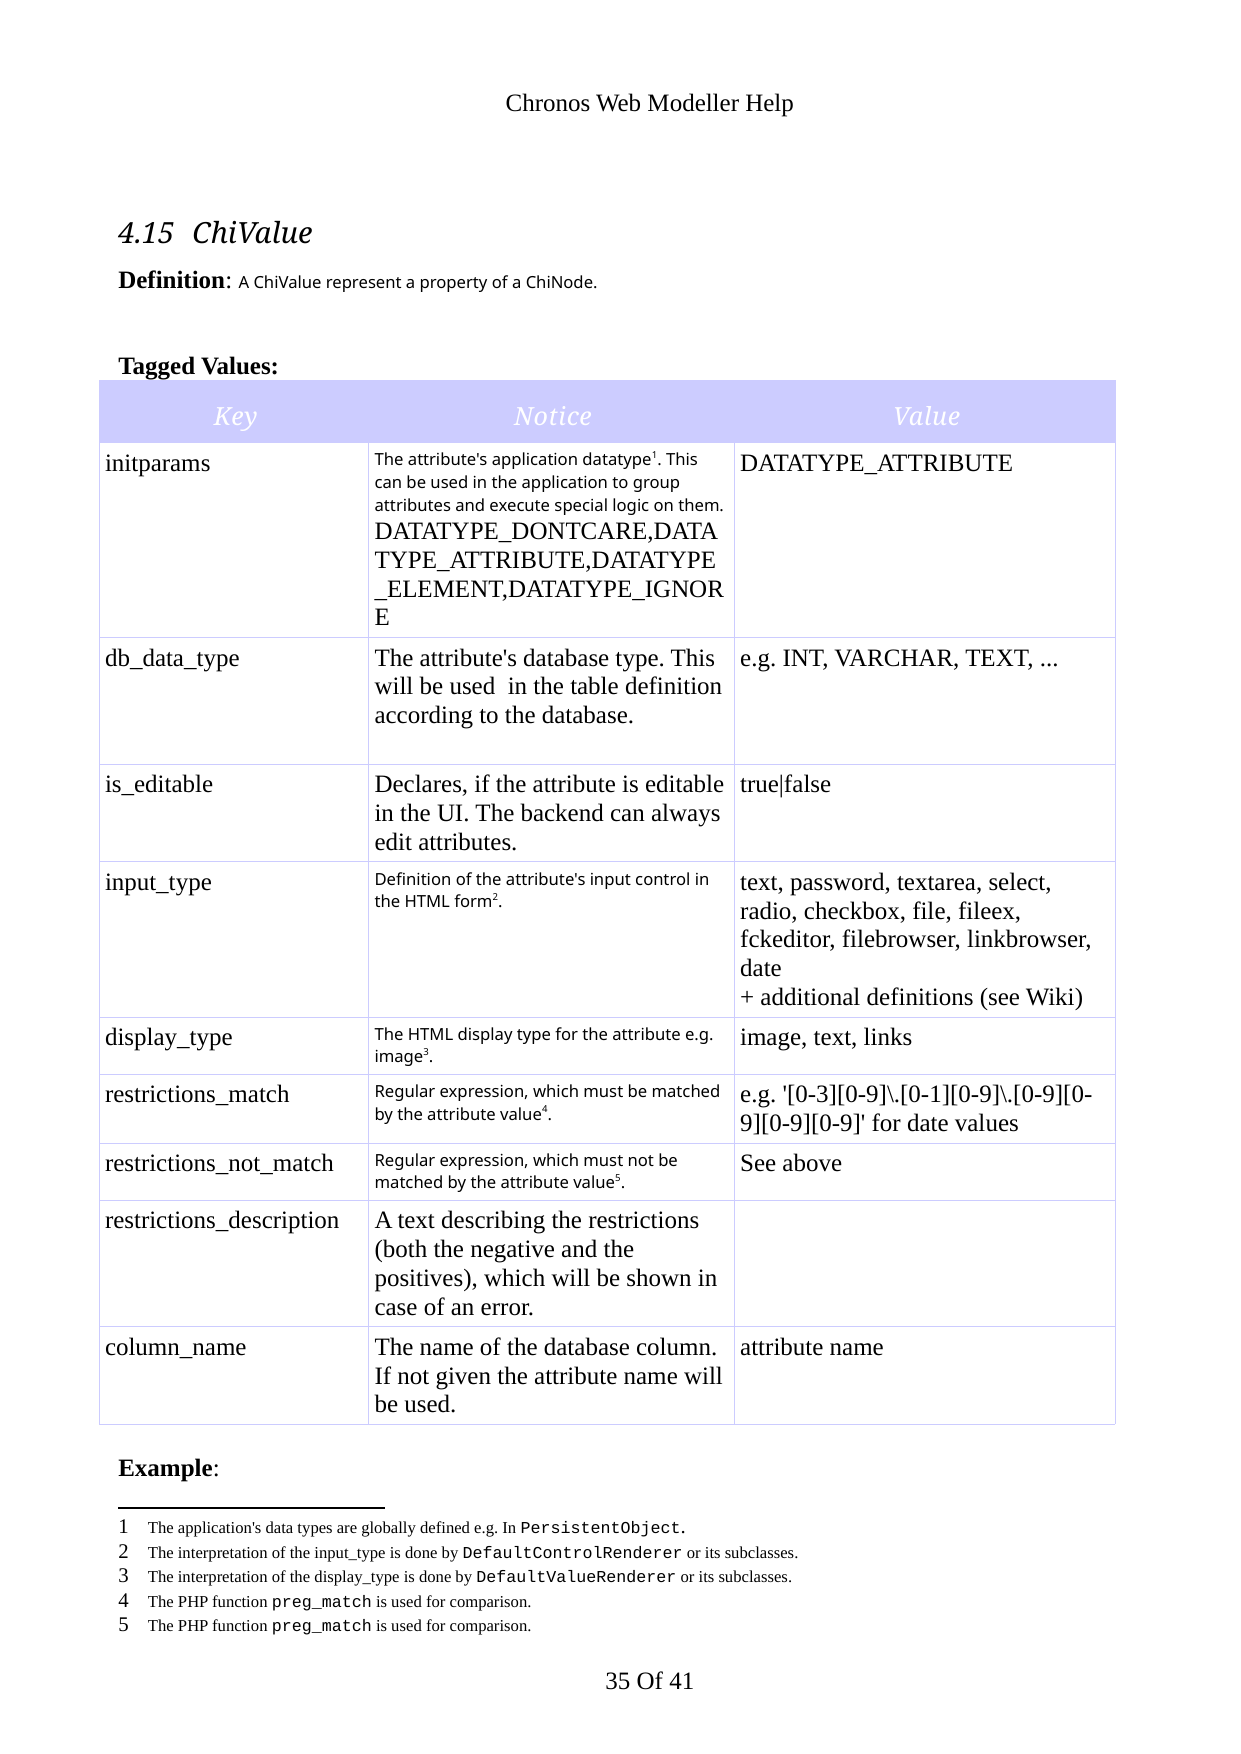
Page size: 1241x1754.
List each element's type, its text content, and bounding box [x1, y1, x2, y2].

table_cell input_type [100, 862, 368, 1017]
subtitle ChiValue [118, 213, 1181, 252]
table_cell restrictions_match [100, 1075, 368, 1143]
table_header Value [735, 381, 1115, 442]
table_header Key [100, 381, 368, 442]
table_cell image, text, links [735, 1018, 1115, 1073]
table_cell column_name [100, 1327, 368, 1424]
table_cell attribute name [735, 1327, 1115, 1424]
table_cell A text describing the restrictions (both the negative and the positives), which will be shown in case of an error. [369, 1201, 734, 1326]
table_cell The name of the database column. If not given the attribute name will be used. [369, 1327, 734, 1424]
table_cell e.g. INT, VARCHAR, TEXT, ... [735, 638, 1115, 763]
table_cell The attribute's database type. This will be used in the table definition according to the database. [369, 638, 734, 763]
text Example: [118, 1453, 1181, 1482]
table_cell e.g. '[0-3][0-9]\.[0-1][0-9]\.[0-9][0-9][0-9][0-9]' for date values [735, 1075, 1115, 1143]
table_cell Regular expression, which must be matched by the attribute value. [369, 1075, 734, 1143]
table_cell Definition of the attribute's input control in the HTML form. [369, 862, 734, 1017]
table_cell text, password, textarea, select, radio, checkbox, file, fileex, fckeditor, filebrowser, linkbrowser, date + additional definitions (see Wiki) [735, 862, 1115, 1017]
table_cell display_type [100, 1018, 368, 1073]
table_cell restrictions_description [100, 1201, 368, 1326]
table_cell See above [735, 1144, 1115, 1199]
table_cell Regular expression, which must not be matched by the attribute value. [369, 1144, 734, 1199]
table_cell is_editable [100, 765, 368, 861]
table_header Notice [369, 381, 734, 442]
table_cell The attribute's application datatype. This can be used in the application to group attributes and execute special logic on them. DATATYPE_DONTCARE,DATATYPE_ATTRIBUTE,DATATYPE_ELEMENT,DATATYPE_IGNORE [369, 443, 734, 637]
table_cell restrictions_not_match [100, 1144, 368, 1199]
text Tagged Values: [118, 351, 1181, 380]
table_cell The HTML display type for the attribute e.g. image. [369, 1018, 734, 1073]
table_cell db_data_type [100, 638, 368, 763]
table_cell [735, 1201, 1115, 1326]
table_cell true|false [735, 765, 1115, 861]
table_cell DATATYPE_ATTRIBUTE [735, 443, 1115, 637]
table_cell initparams [100, 443, 368, 637]
table_cell Declares, if the attribute is editable in the UI. The backend can always edit attributes. [369, 765, 734, 861]
text Definition: A ChiValue represent a property of a ChiNode. [118, 265, 1181, 294]
